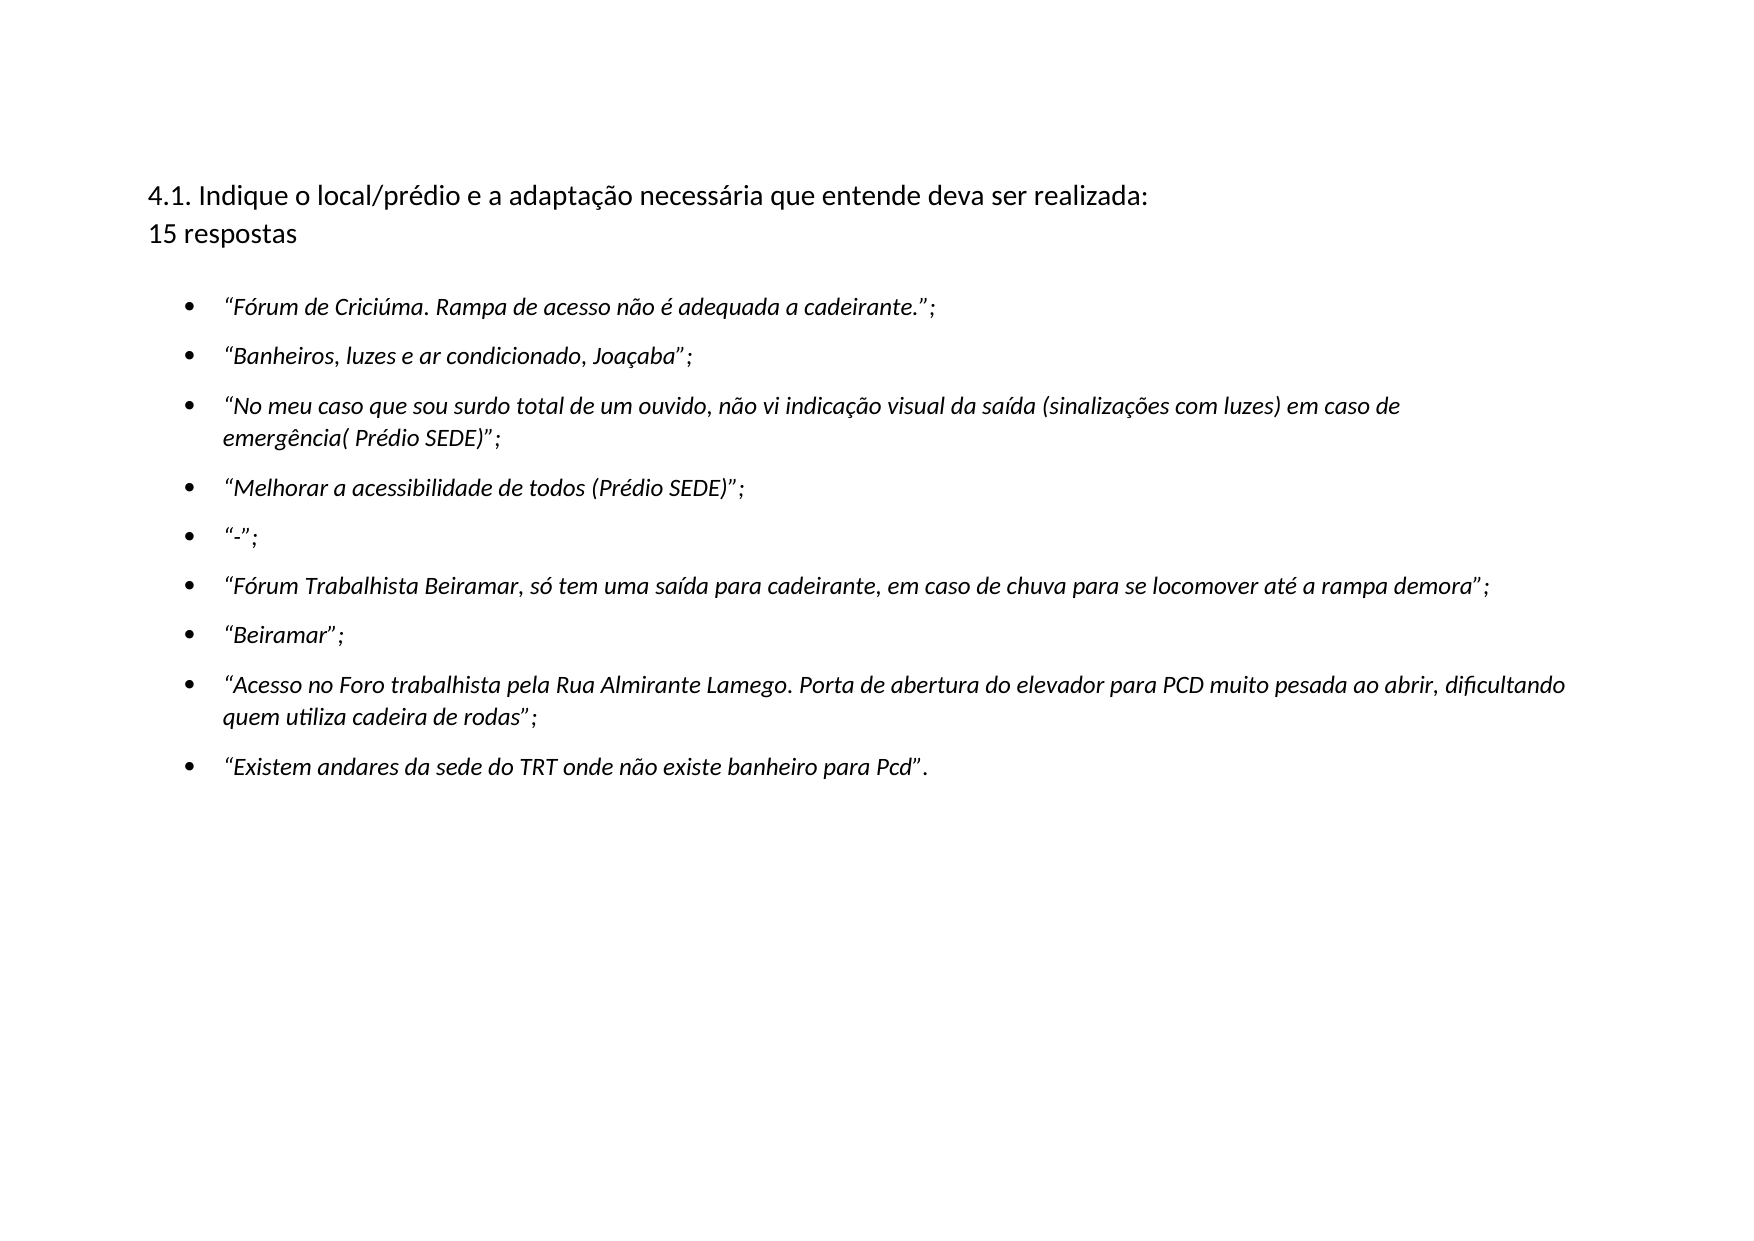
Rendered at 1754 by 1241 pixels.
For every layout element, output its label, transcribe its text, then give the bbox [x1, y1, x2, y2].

list “Banheiros, luzes e ar condicionado, Joaçaba”; [185, 341, 1606, 371]
text 15 respostas [148, 215, 1606, 251]
list “Fórum de Criciúma. Rampa de acesso não é adequada a cadeirante.”; [185, 291, 1606, 322]
text 4.1. Indique o local/prédio e a adaptação necessária que entende deva ser realizada: [148, 177, 1606, 213]
list “Beiramar”; [185, 619, 1606, 650]
list “Acesso no Foro trabalhista pela Rua Almirante Lamego. Porta de abertura do elevador para PCD muito pesada ao abrir, dificultando quem utiliza cadeira de rodas”; [185, 669, 1606, 732]
list “Melhorar a acessibilidade de todos (Prédio SEDE)”; [185, 472, 1606, 502]
list “Fórum Trabalhista Beiramar, só tem uma saída para cadeirante, em caso de chuva para se locomover até a rampa demora”; [185, 570, 1606, 601]
list “-”; [185, 521, 1606, 551]
list “No meu caso que sou surdo total de um ouvido, não vi indicação visual da saída (sinalizações com luzes) em caso de emergência( Prédio SEDE)”; [185, 390, 1606, 453]
list “Existem andares da sede do TRT onde não existe banheiro para Pcd”. [185, 751, 1606, 781]
